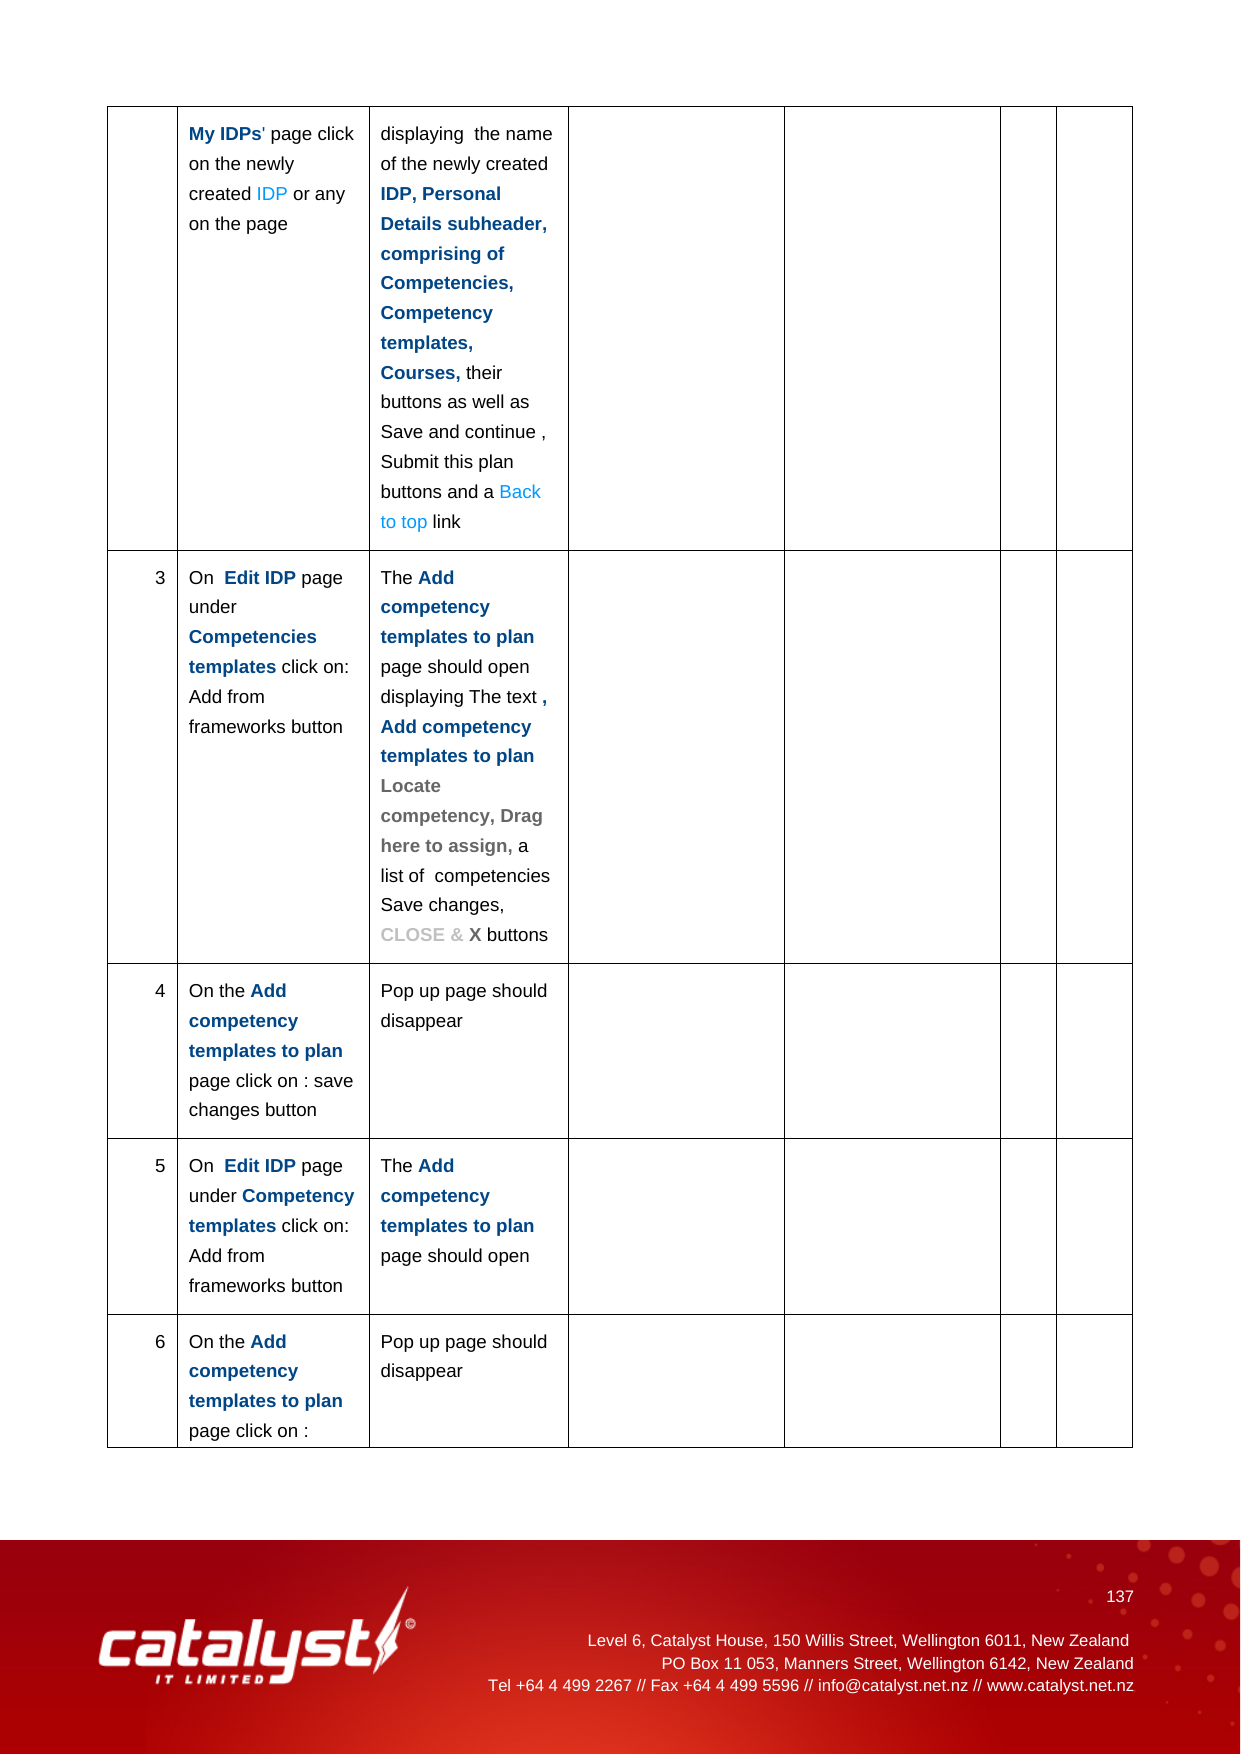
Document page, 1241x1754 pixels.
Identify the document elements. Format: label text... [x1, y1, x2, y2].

table_cell The Add competency templates to plan page should open [370, 1139, 568, 1313]
table_cell [108, 107, 177, 549]
table_cell [569, 964, 784, 1138]
table_cell Pop up page should disappear [370, 1315, 568, 1447]
table_cell [569, 107, 784, 549]
table_cell My IDPs' page click on the newly created IDP or any on the page [178, 107, 369, 549]
table_cell Pop up page should disappear [370, 964, 568, 1138]
table_cell The Add competency templates to plan page should open displaying The text , Add competency templates to plan Locate competency, Drag here to assign, a list of competencies Save changes, CLOSE & X buttons [370, 551, 568, 963]
table_cell displaying the name of the newly created IDP, Personal Details subheader, comprising of Competencies, Competency templates, Courses, their buttons as well as Save and continue , Submit this plan buttons and a Back to top link [370, 107, 568, 549]
table_cell [1057, 107, 1132, 549]
table_cell 3 [108, 551, 177, 963]
table_cell [785, 1139, 1000, 1313]
table_cell [1001, 1315, 1056, 1447]
picture [0, 1540, 1241, 1754]
table_cell On the Add competency templates to plan page click on : [178, 1315, 369, 1447]
table_cell 4 [108, 964, 177, 1138]
table_cell [1057, 1139, 1132, 1313]
table_cell [1057, 1315, 1132, 1447]
table_cell On Edit IDP page under Competencies templates click on: Add from frameworks button [178, 551, 369, 963]
table_cell [1057, 551, 1132, 963]
table_cell 5 [108, 1139, 177, 1313]
table_cell [569, 551, 784, 963]
table_cell [1001, 107, 1056, 549]
table_cell [569, 1315, 784, 1447]
table_cell 6 [108, 1315, 177, 1447]
table_cell [785, 551, 1000, 963]
table_cell [1001, 964, 1056, 1138]
table_cell On Edit IDP page under Competency templates click on: Add from frameworks button [178, 1139, 369, 1313]
table_cell [785, 1315, 1000, 1447]
table_cell [1001, 551, 1056, 963]
table_cell [1001, 1139, 1056, 1313]
table_cell On the Add competency templates to plan page click on : save changes button [178, 964, 369, 1138]
table_cell [785, 107, 1000, 549]
table_cell [785, 964, 1000, 1138]
table_cell [1057, 964, 1132, 1138]
table_cell [569, 1139, 784, 1313]
